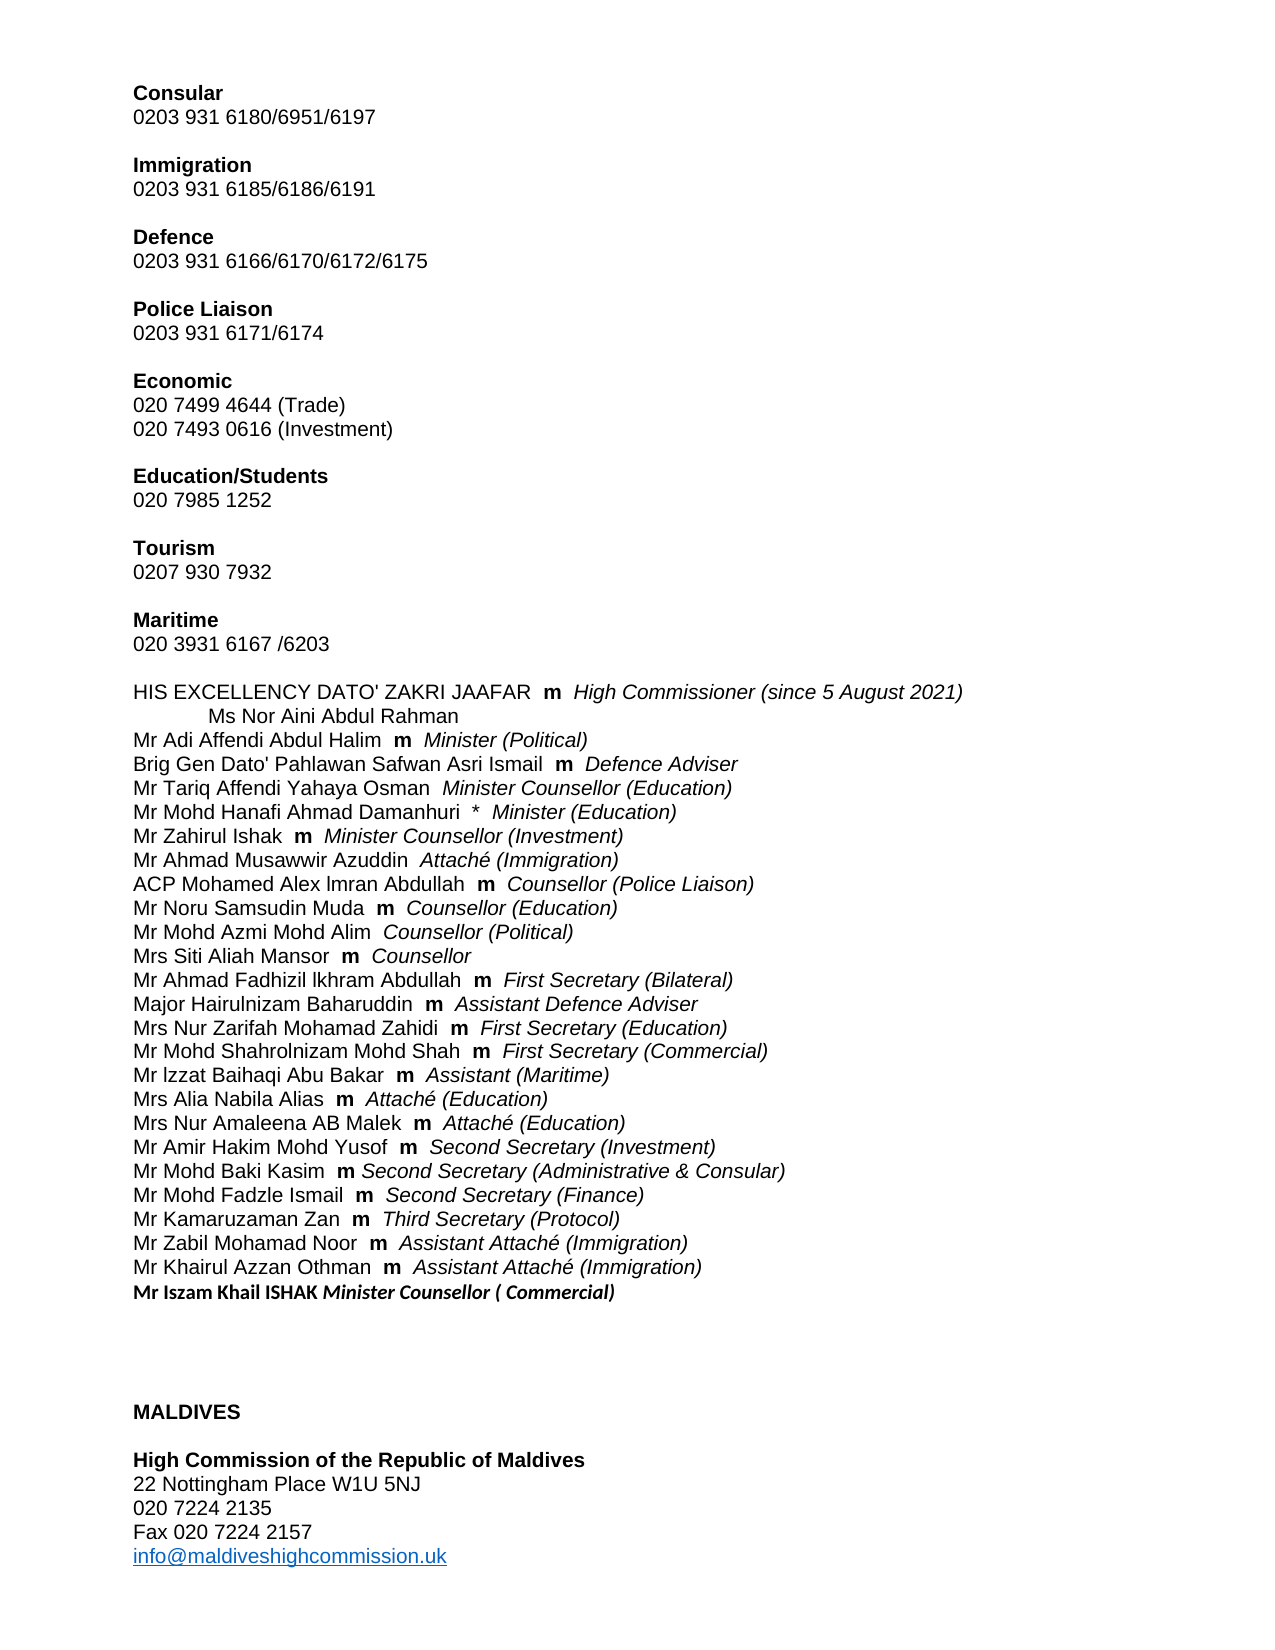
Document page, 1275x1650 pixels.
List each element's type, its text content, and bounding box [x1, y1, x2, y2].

text Police Liaison [133, 297, 1181, 321]
text MALDIVES [133, 1400, 1181, 1424]
text 0203 931 6166/6170/6172/6175 [133, 249, 1181, 273]
text Mrs Nur Amaleena AB Malek m Attaché (Education) [133, 1111, 1181, 1135]
text 0207 930 7932 [133, 560, 1181, 584]
text 020 3931 6167 /6203 [133, 632, 1181, 656]
text Immigration [133, 153, 1181, 177]
text Mr Mohd Fadzle Ismail m Second Secretary (Finance) [133, 1183, 1181, 1207]
text Mr Mohd Shahrolnizam Mohd Shah m First Secretary (Commercial) [133, 1039, 1181, 1063]
text Economic [133, 368, 1181, 392]
text Mr Noru Samsudin Muda m Counsellor (Education) [133, 896, 1181, 919]
text info@maldiveshighcommission.uk [133, 1544, 1181, 1568]
text Ms Nor Aini Abdul Rahman [133, 704, 1181, 728]
text Tourism [133, 536, 1181, 560]
text 0203 931 6171/6174 [133, 321, 1181, 344]
text Mrs Nur Zarifah Mohamad Zahidi m First Secretary (Education) [133, 1015, 1181, 1039]
text Mr Ahmad Musawwir Azuddin Attaché (Immigration) [133, 848, 1181, 872]
text Mrs Siti Aliah Mansor m Counsellor [133, 943, 1181, 967]
text Mr Mohd Azmi Mohd Alim Counsellor (Political) [133, 919, 1181, 943]
text Mr Tariq Affendi Yahaya Osman Minister Counsellor (Education) [133, 776, 1181, 800]
text Consular [133, 81, 1181, 105]
text Defence [133, 225, 1181, 249]
text Mr Mohd Baki Kasim m Second Secretary (Administrative & Consular) [133, 1159, 1181, 1183]
text 020 7499 4644 (Trade) [133, 392, 1181, 416]
text 0203 931 6180/6951/6197 [133, 105, 1181, 129]
text 020 7493 0616 (Investment) [133, 416, 1181, 440]
text 0203 931 6185/6186/6191 [133, 177, 1181, 201]
text Brig Gen Dato' Pahlawan Safwan Asri Ismail m Defence Adviser [133, 752, 1181, 776]
text ACP Mohamed Alex lmran Abdullah m Counsellor (Police Liaison) [133, 872, 1181, 896]
text Mr Zahirul Ishak m Minister Counsellor (Investment) [133, 824, 1181, 848]
text Mr Mohd Hanafi Ahmad Damanhuri * Minister (Education) [133, 800, 1181, 824]
text Fax 020 7224 2157 [133, 1520, 1181, 1544]
text Mrs Alia Nabila Alias m Attaché (Education) [133, 1087, 1181, 1111]
text Education/Students [133, 464, 1181, 488]
text Mr Zabil Mohamad Noor m Assistant Attaché (Immigration) [133, 1231, 1181, 1255]
text Mr Khairul Azzan Othman m Assistant Attaché (Immigration) [133, 1255, 1181, 1279]
text 020 7985 1252 [133, 488, 1181, 512]
text HIS EXCELLENCY DATO' ZAKRI JAAFAR m High Commissioner (since 5 August 2021) [133, 680, 1181, 704]
text Mr Kamaruzaman Zan m Third Secretary (Protocol) [133, 1207, 1181, 1231]
text 020 7224 2135 [133, 1496, 1181, 1520]
text Mr Iszam Khail ISHAK Minister Counsellor ( Commercial) [133, 1279, 1181, 1304]
text High Commission of the Republic of Maldives [133, 1448, 1181, 1472]
text 22 Nottingham Place W1U 5NJ [133, 1472, 1181, 1496]
text Major Hairulnizam Baharuddin m Assistant Defence Adviser [133, 991, 1181, 1015]
text Mr Amir Hakim Mohd Yusof m Second Secretary (Investment) [133, 1135, 1181, 1159]
text Mr Adi Affendi Abdul Halim m Minister (Political) [133, 728, 1181, 752]
text Maritime [133, 608, 1181, 632]
text Mr Ahmad Fadhizil lkhram Abdullah m First Secretary (Bilateral) [133, 967, 1181, 991]
text Mr lzzat Baihaqi Abu Bakar m Assistant (Maritime) [133, 1063, 1181, 1087]
